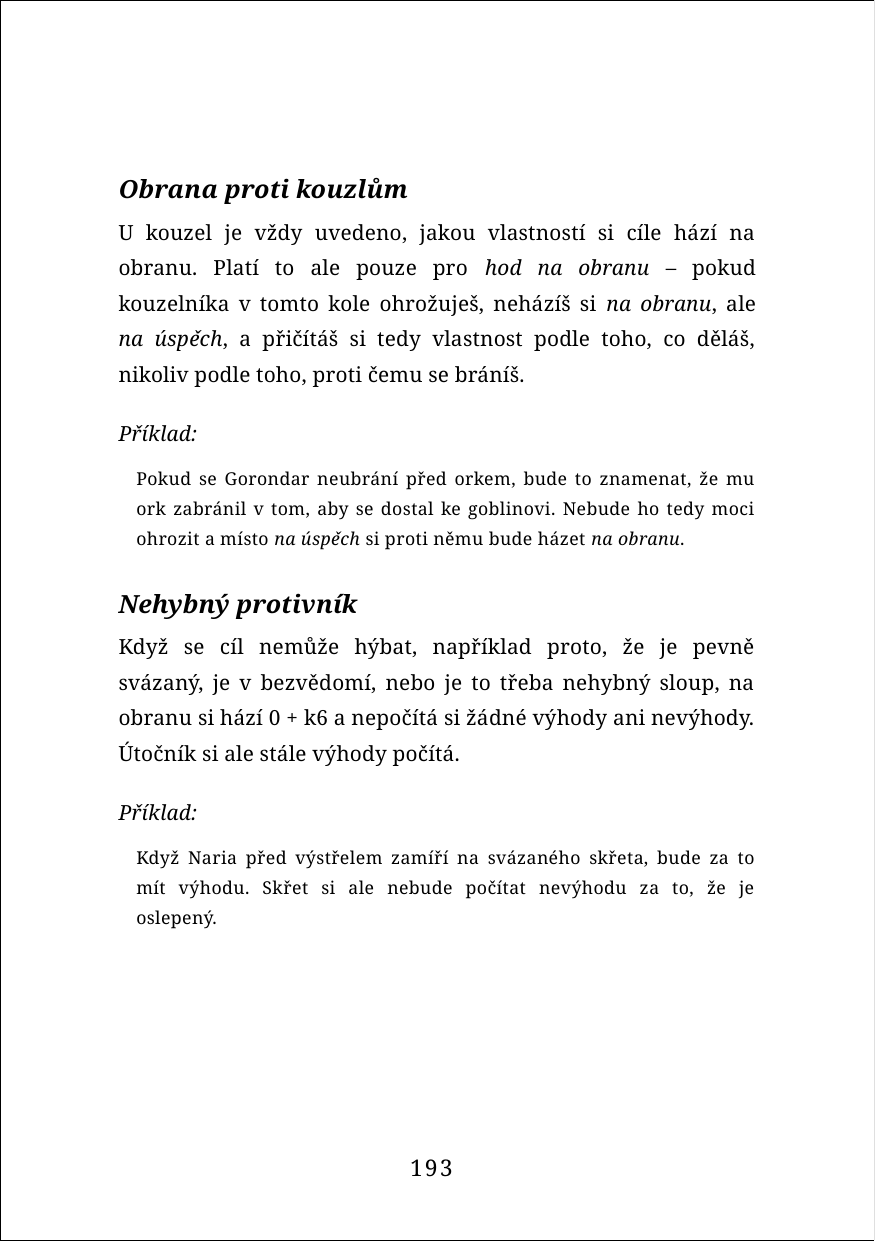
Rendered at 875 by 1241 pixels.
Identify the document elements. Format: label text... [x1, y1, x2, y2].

text Když Naria před výstřelem zamíří na svázaného skřeta, bude za to mít výhodu. Skřet si ale nebude počítat nevýhodu za to, že je oslepený. [136, 845, 756, 930]
text Příklad: [118, 798, 756, 826]
subtitle Nehybný protivník [118, 586, 756, 620]
text Když se cíl nemůže hýbat, například proto, že je pevně svázaný, je v bezvědomí, nebo je to třeba nehybný sloup, na obranu si hází 0 + k6 a nepočítá si žádné výhody ani nevýhody. Útočník si ale stále výhody počítá. [118, 632, 756, 767]
text Příklad: [118, 419, 756, 447]
subtitle Obrana proti kouzlům [118, 172, 756, 206]
text Pokud se Gorondar neubrání před orkem, bude to znamenat, že mu ork zabránil v tom, aby se dostal ke goblinovi. Nebude ho tedy moci ohrozit a místo na úspěch si proti němu bude házet na obranu. [136, 466, 756, 551]
text U kouzel je vždy uvedeno, jakou vlastností si cíle hází na obranu. Platí to ale pouze pro hod na obranu – pokud kouzelníka v tomto kole ohrožuješ, neházíš si na obranu, ale na úspěch, a přičítáš si tedy vlastnost podle toho, co děláš, nikoliv podle toho, proti čemu se bráníš. [118, 218, 756, 388]
